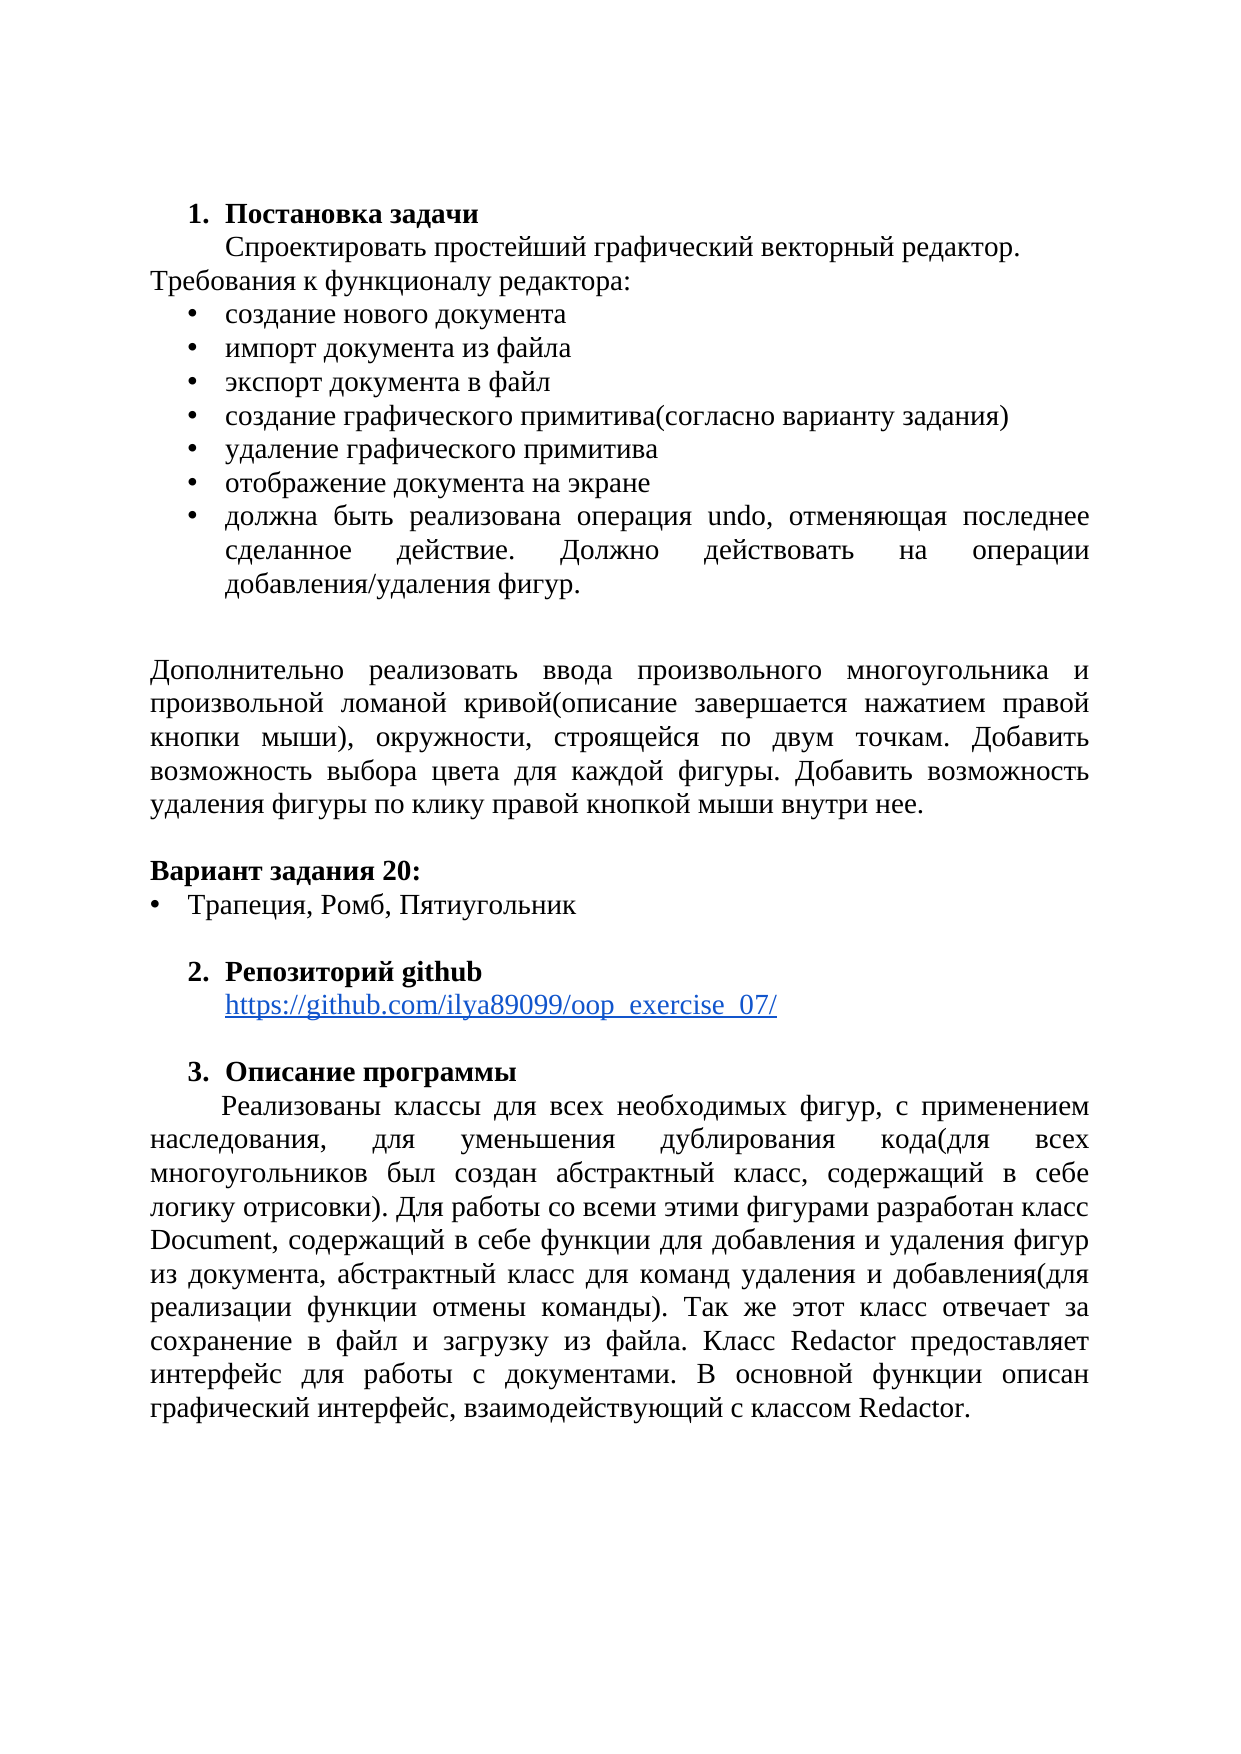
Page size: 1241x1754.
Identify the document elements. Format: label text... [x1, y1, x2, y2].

text Требования к функционалу редактора: [150, 263, 1090, 297]
list Репозиторий github [187, 954, 1090, 987]
list Постановка задачи [187, 196, 1090, 229]
list должна быть реализована операция undo, отменяющая последнее сделанное действие. Должно действовать на операции добавления/удаления фигур. [187, 498, 1090, 599]
list удаление графического примитива [187, 431, 1090, 465]
list Трапеция, Ромб, Пятиугольник [150, 887, 1090, 920]
list создание графического примитива(согласно варианту задания) [187, 398, 1090, 431]
text Реализованы классы для всех необходимых фигур, с применением наследования, для уменьшения дублирования кода(для всех многоугольников был создан абстрактный класс, содержащий в себе логику отрисовки). Для работы со всеми этими фигурами разработан класс Document, содержащий в себе функции для добавления и удаления фигур из документа, абстрактный класс для команд удаления и добавления(для реализации функции отмены команды). Так же этот класс отвечает за сохранение в файл и загрузку из файла. Класс Redactor предоставляет интерфейс для работы с документами. В основной функции описан графический интерфейс, взаимодействующий с классом Redactor. [150, 1088, 1090, 1423]
list отображение документа на экране [187, 465, 1090, 498]
list создание нового документа [187, 297, 1090, 330]
text Дополнительно реализовать ввода произвольного многоугольника и произвольной ломаной кривой(описание завершается нажатием правой кнопки мыши), окружности, строящейся по двум точкам. Добавить возможность выбора цвета для каждой фигуры. Добавить возможность удаления фигуры по клику правой кнопкой мыши внутри нее. [150, 652, 1090, 820]
text Спроектировать простейший графический векторный редактор. [150, 229, 1090, 263]
list импорт документа из файла [187, 330, 1090, 364]
text Вариант задания 20: [150, 853, 1090, 887]
list Описание программы [187, 1054, 1090, 1088]
list экспорт документа в файл [187, 364, 1090, 398]
text https://github.com/ilya89099/oop_exercise_07/ [150, 987, 1090, 1021]
